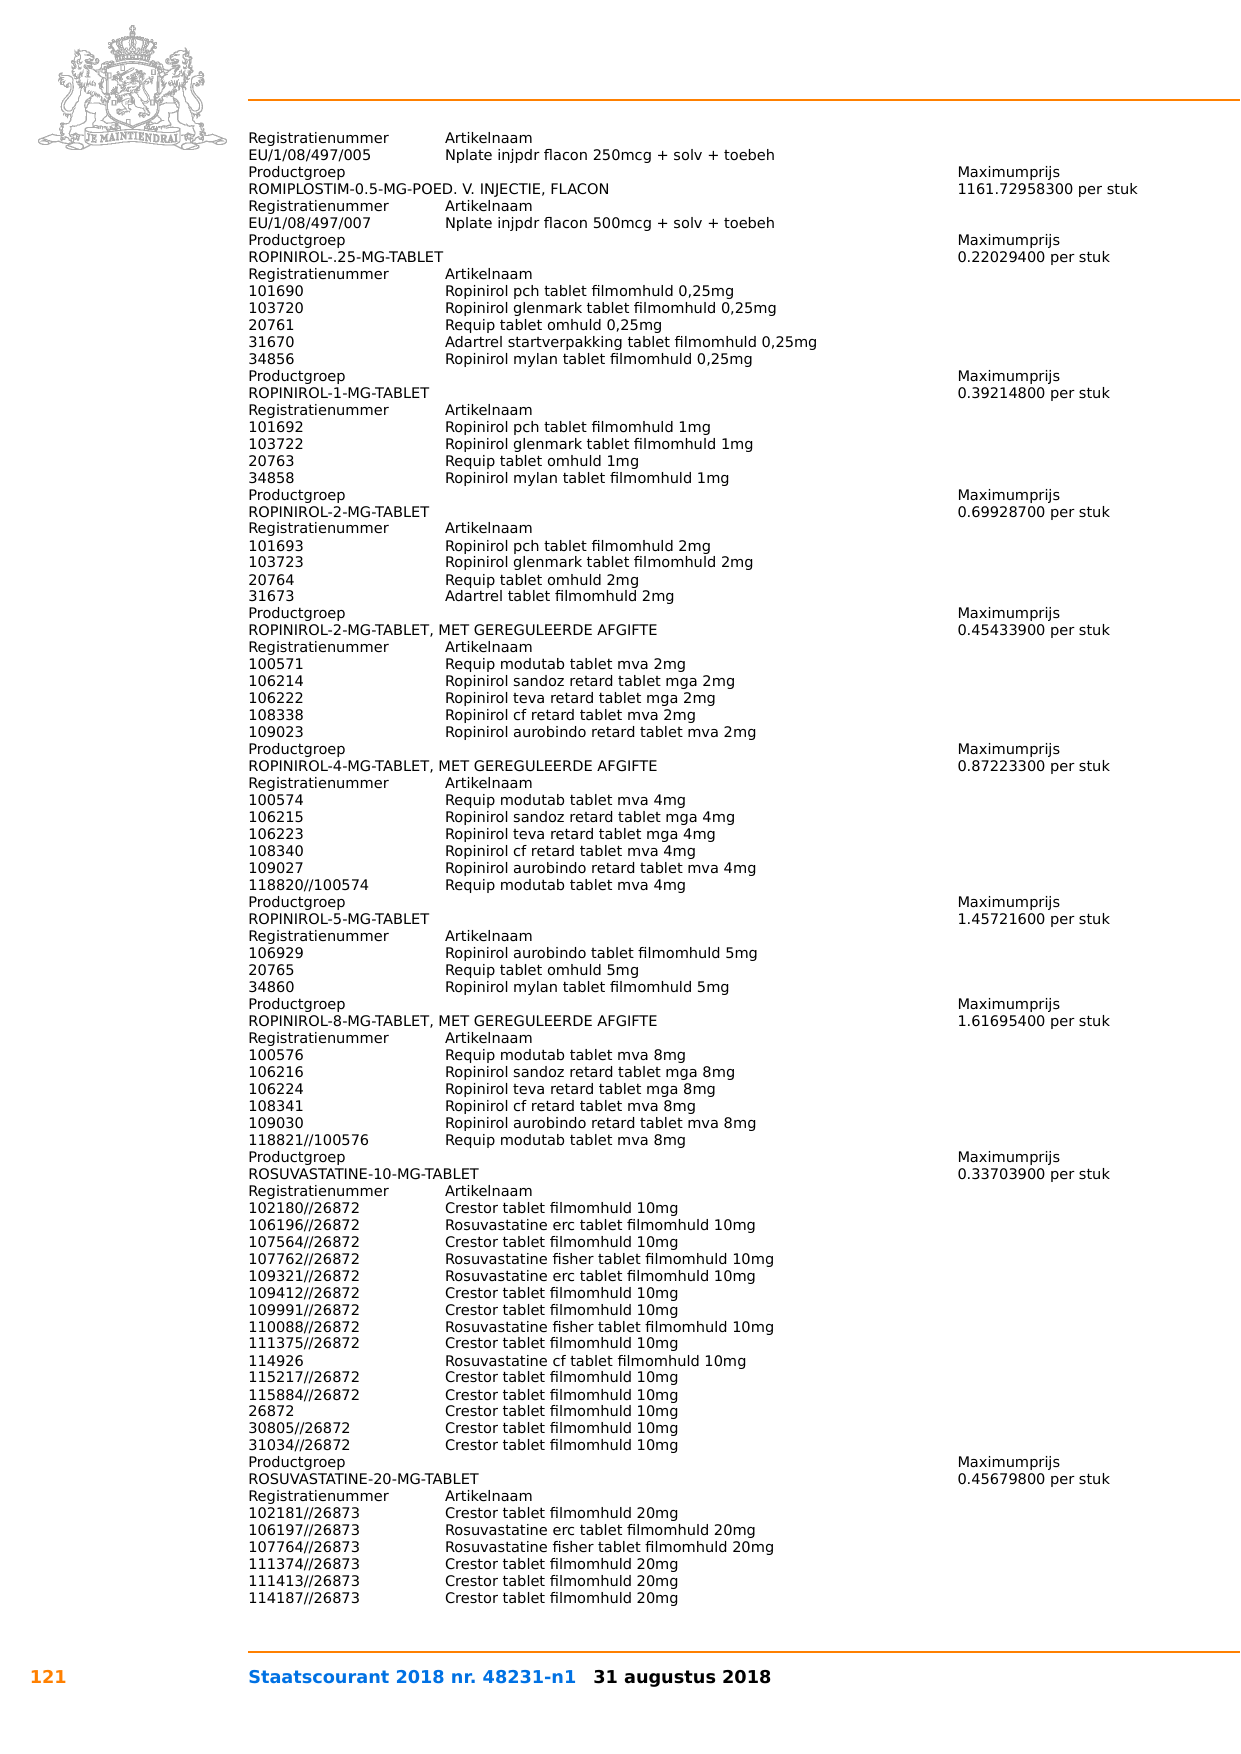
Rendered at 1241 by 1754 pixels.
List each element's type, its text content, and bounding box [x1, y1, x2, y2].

table_cell Registratienummer [248, 266, 439, 283]
table_cell [951, 147, 1163, 164]
table_cell Artikelnaam [439, 266, 951, 283]
table_cell [951, 130, 1163, 147]
table_cell [951, 215, 1163, 232]
picture [38, 25, 227, 150]
table_cell [439, 232, 951, 249]
table_cell Maximumprijs [951, 232, 1163, 249]
table_cell [439, 164, 951, 181]
table_cell Registratienummer [248, 198, 439, 215]
table_cell Maximumprijs [951, 164, 1163, 181]
table_cell EU/1/08/497/007 [248, 215, 439, 232]
table_cell ROMIPLOSTIM-0.5-MG-POED. V. INJECTIE, FLACON [248, 181, 951, 198]
table_cell Productgroep [248, 164, 439, 181]
table_cell 1161.72958300 per stuk [951, 181, 1163, 198]
table_cell EU/1/08/497/005 [248, 147, 439, 164]
table_cell Productgroep [248, 232, 439, 249]
table_cell Nplate injpdr flacon 250mcg + solv + toebeh [439, 147, 951, 164]
table_cell Artikelnaam [439, 198, 951, 215]
table_cell [951, 198, 1163, 215]
table_cell ROPINIROL-.25-MG-TABLET [248, 249, 951, 266]
table_cell 0.22029400 per stuk [951, 249, 1163, 266]
table_cell Registratienummer [248, 130, 439, 147]
table_cell Nplate injpdr flacon 500mcg + solv + toebeh [439, 215, 951, 232]
table_cell Artikelnaam [439, 130, 951, 147]
